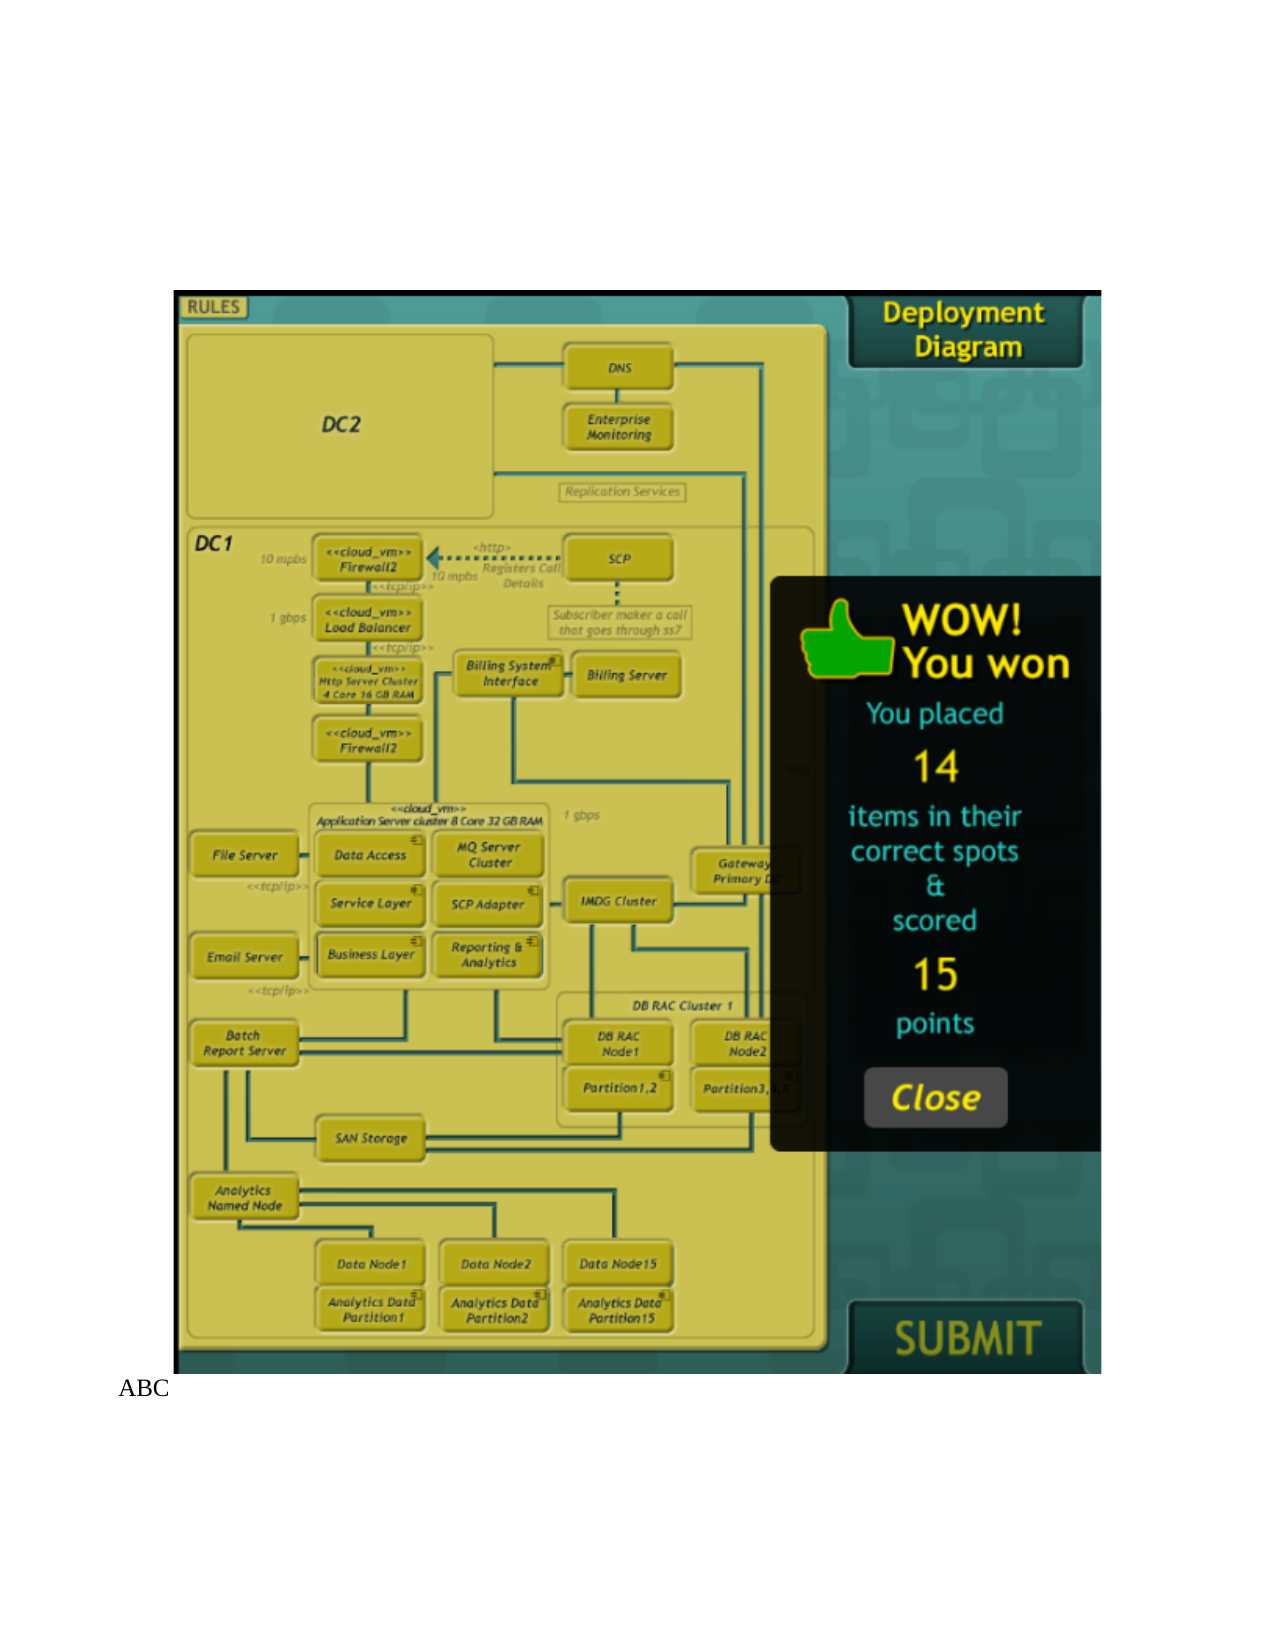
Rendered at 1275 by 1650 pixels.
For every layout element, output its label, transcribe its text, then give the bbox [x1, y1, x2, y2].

text ABC [118, 291, 1157, 1402]
